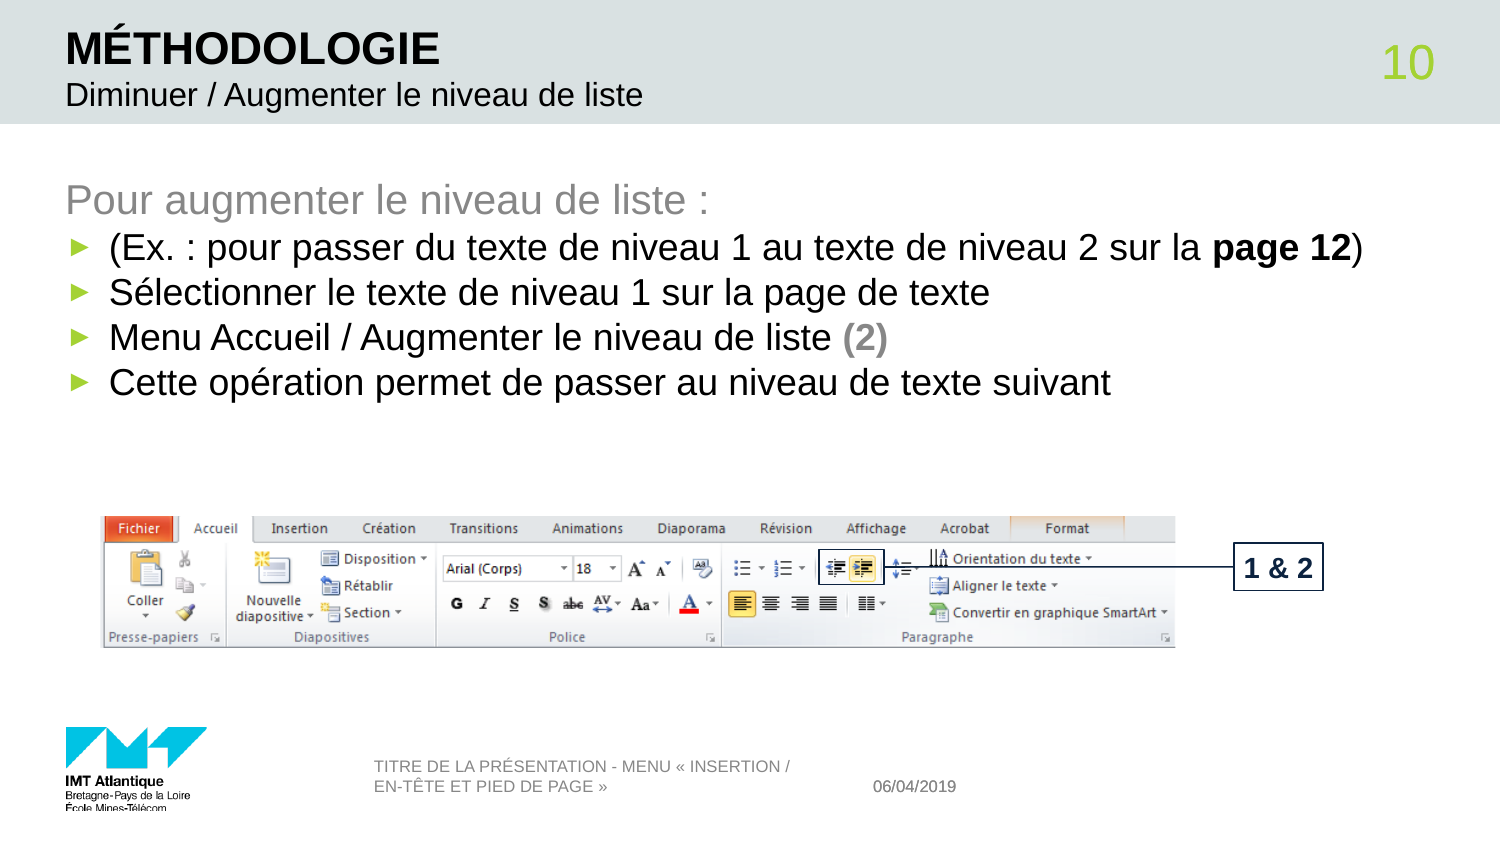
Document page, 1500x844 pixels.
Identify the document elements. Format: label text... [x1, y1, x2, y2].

list Diminuer / Augmenter le niveau de liste [64, 72, 1252, 118]
text_box 1 & 2 [1234, 543, 1323, 591]
slide_number 06/04/2019 [873, 748, 1247, 797]
picture [100, 516, 1176, 649]
footer Titre de la présentation - menu « Insertion / En-tête et pied de page » [373, 748, 809, 797]
list Pour augmenter le niveau de liste : (Ex. : pour passer du texte de niveau 1 au texte de niveau 2 sur la page 12) Sélectionner le texte de niveau 1 sur la page de texte Menu Accueil / Augmenter le niveau de liste (2) Cette opération permet de passer au niveau de texte suivant [64, 173, 1437, 715]
picture [820, 550, 883, 584]
slide_number [1251, 35, 1437, 85]
title Méthodologie [64, 0, 1252, 72]
